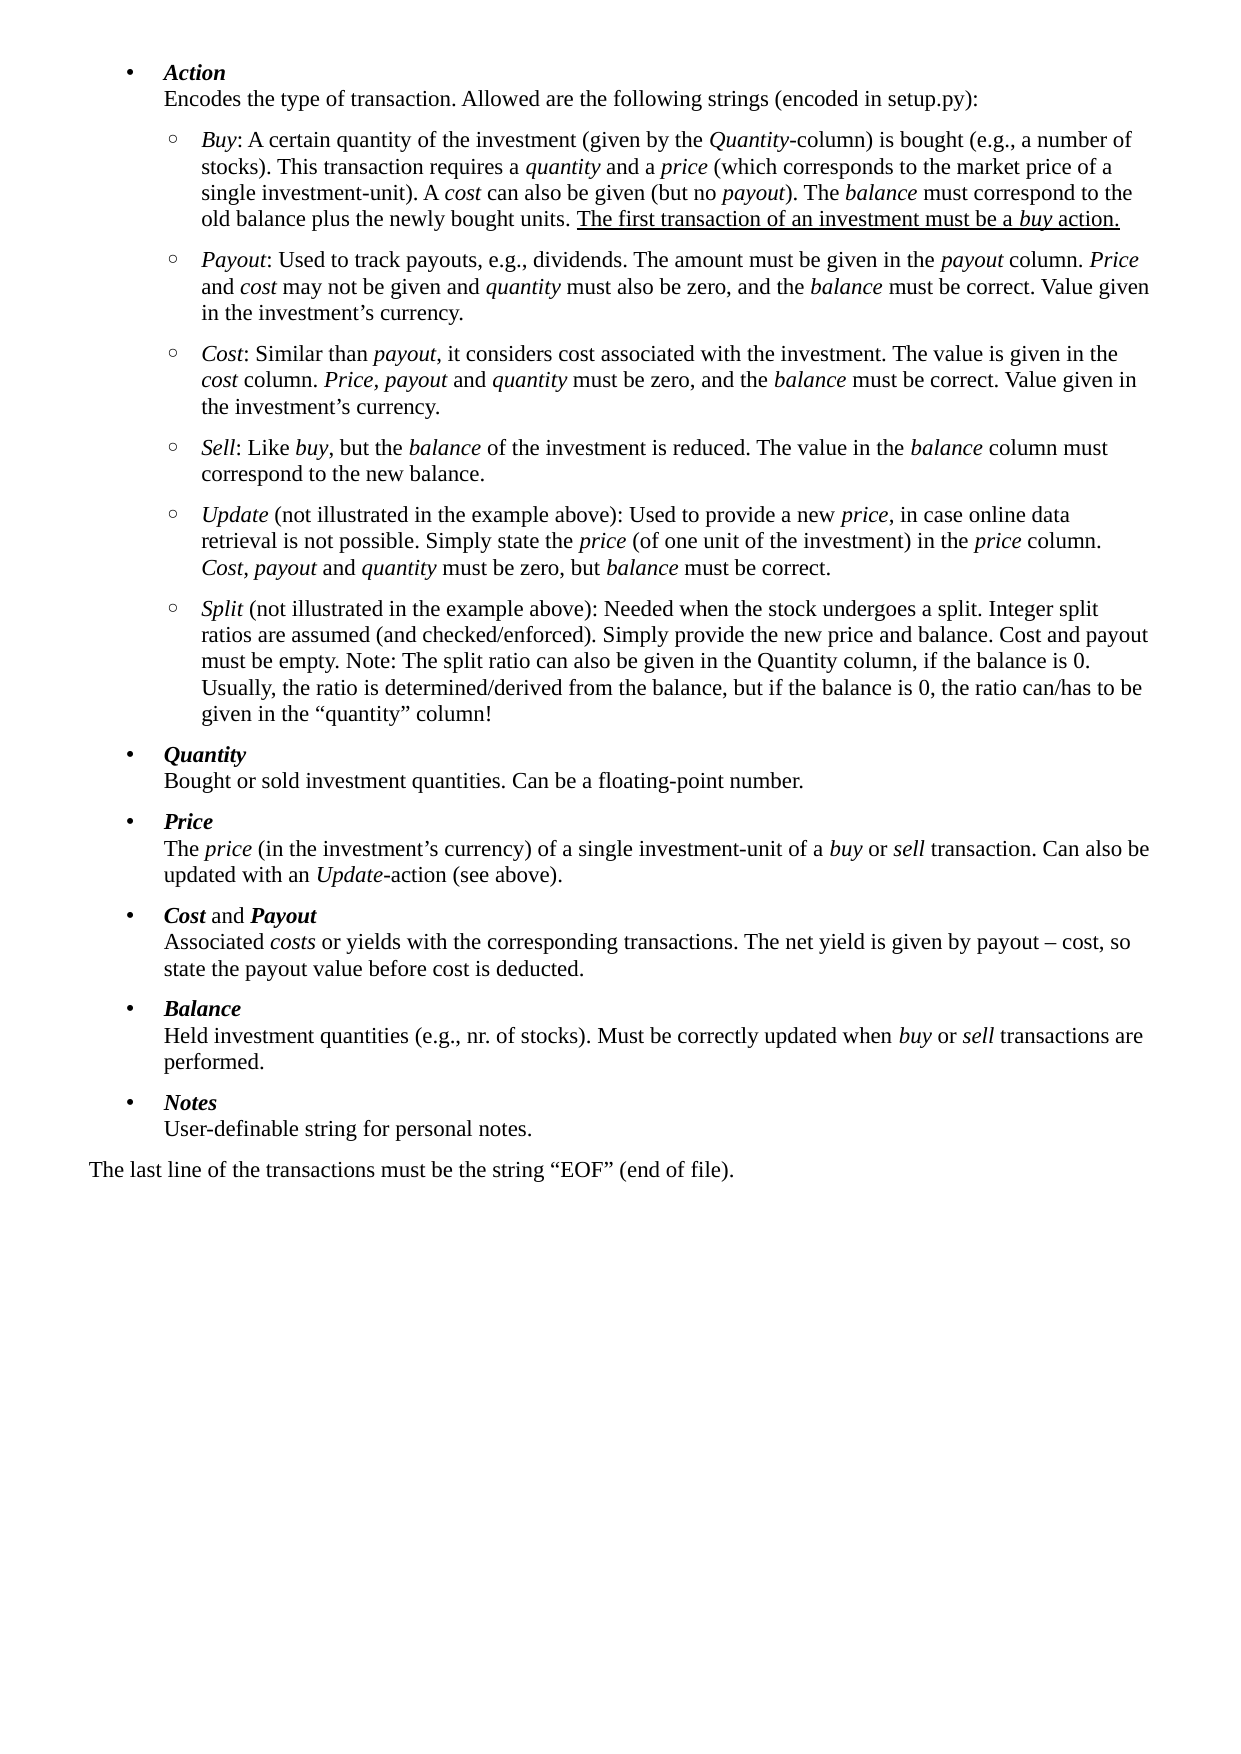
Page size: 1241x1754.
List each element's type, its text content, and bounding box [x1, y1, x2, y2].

list Quantity Bought or sold investment quantities. Can be a floating-point number. [126, 741, 1152, 794]
list Cost: Similar than payout, it considers cost associated with the investment. The value is given in the cost column. Price, payout and quantity must be zero, and the balance must be correct. Value given in the investment’s currency. [163, 340, 1152, 419]
subtitle Notes User-definable string for personal notes. [126, 1089, 1152, 1142]
subtitle Cost and Payout Associated costs or yields with the corresponding transactions. The net yield is given by payout – cost, so state the payout value before cost is deducted. [126, 902, 1152, 981]
list Split (not illustrated in the example above): Needed when the stock undergoes a split. Integer split ratios are assumed (and checked/enforced). Simply provide the new price and balance. Cost and payout must be empty. Note: The split ratio can also be given in the Quantity column, if the balance is 0. Usually, the ratio is determined/derived from the balance, but if the balance is 0, the ratio can/has to be given in the “quantity” column! [163, 594, 1152, 726]
subtitle The last line of the transactions must be the string “EOF” (end of file). [88, 1156, 1152, 1183]
list Sell: Like buy, but the balance of the investment is reduced. The value in the balance column must correspond to the new balance. [163, 434, 1152, 486]
list Action Encodes the type of transaction. Allowed are the following strings (encoded in setup.py): [126, 59, 1152, 112]
list Update (not illustrated in the example above): Used to provide a new price, in case online data retrieval is not possible. Simply state the price (of one unit of the investment) in the price column. Cost, payout and quantity must be zero, but balance must be correct. [163, 501, 1152, 580]
list Payout: Used to track payouts, e.g., dividends. The amount must be given in the payout column. Price and cost may not be given and quantity must also be zero, and the balance must be correct. Value given in the investment’s currency. [163, 246, 1152, 325]
list Buy: A certain quantity of the investment (given by the Quantity-column) is bought (e.g., a number of stocks). This transaction requires a quantity and a price (which corresponds to the market price of a single investment-unit). A cost can also be given (but no payout). The balance must correspond to the old balance plus the newly bought units. The first transaction of an investment must be a buy action. [163, 126, 1152, 232]
subtitle Balance Held investment quantities (e.g., nr. of stocks). Must be correctly updated when buy or sell transactions are performed. [126, 996, 1152, 1074]
list Price The price (in the investment’s currency) of a single investment-unit of a buy or sell transaction. Can also be updated with an Update-action (see above). [126, 808, 1152, 887]
